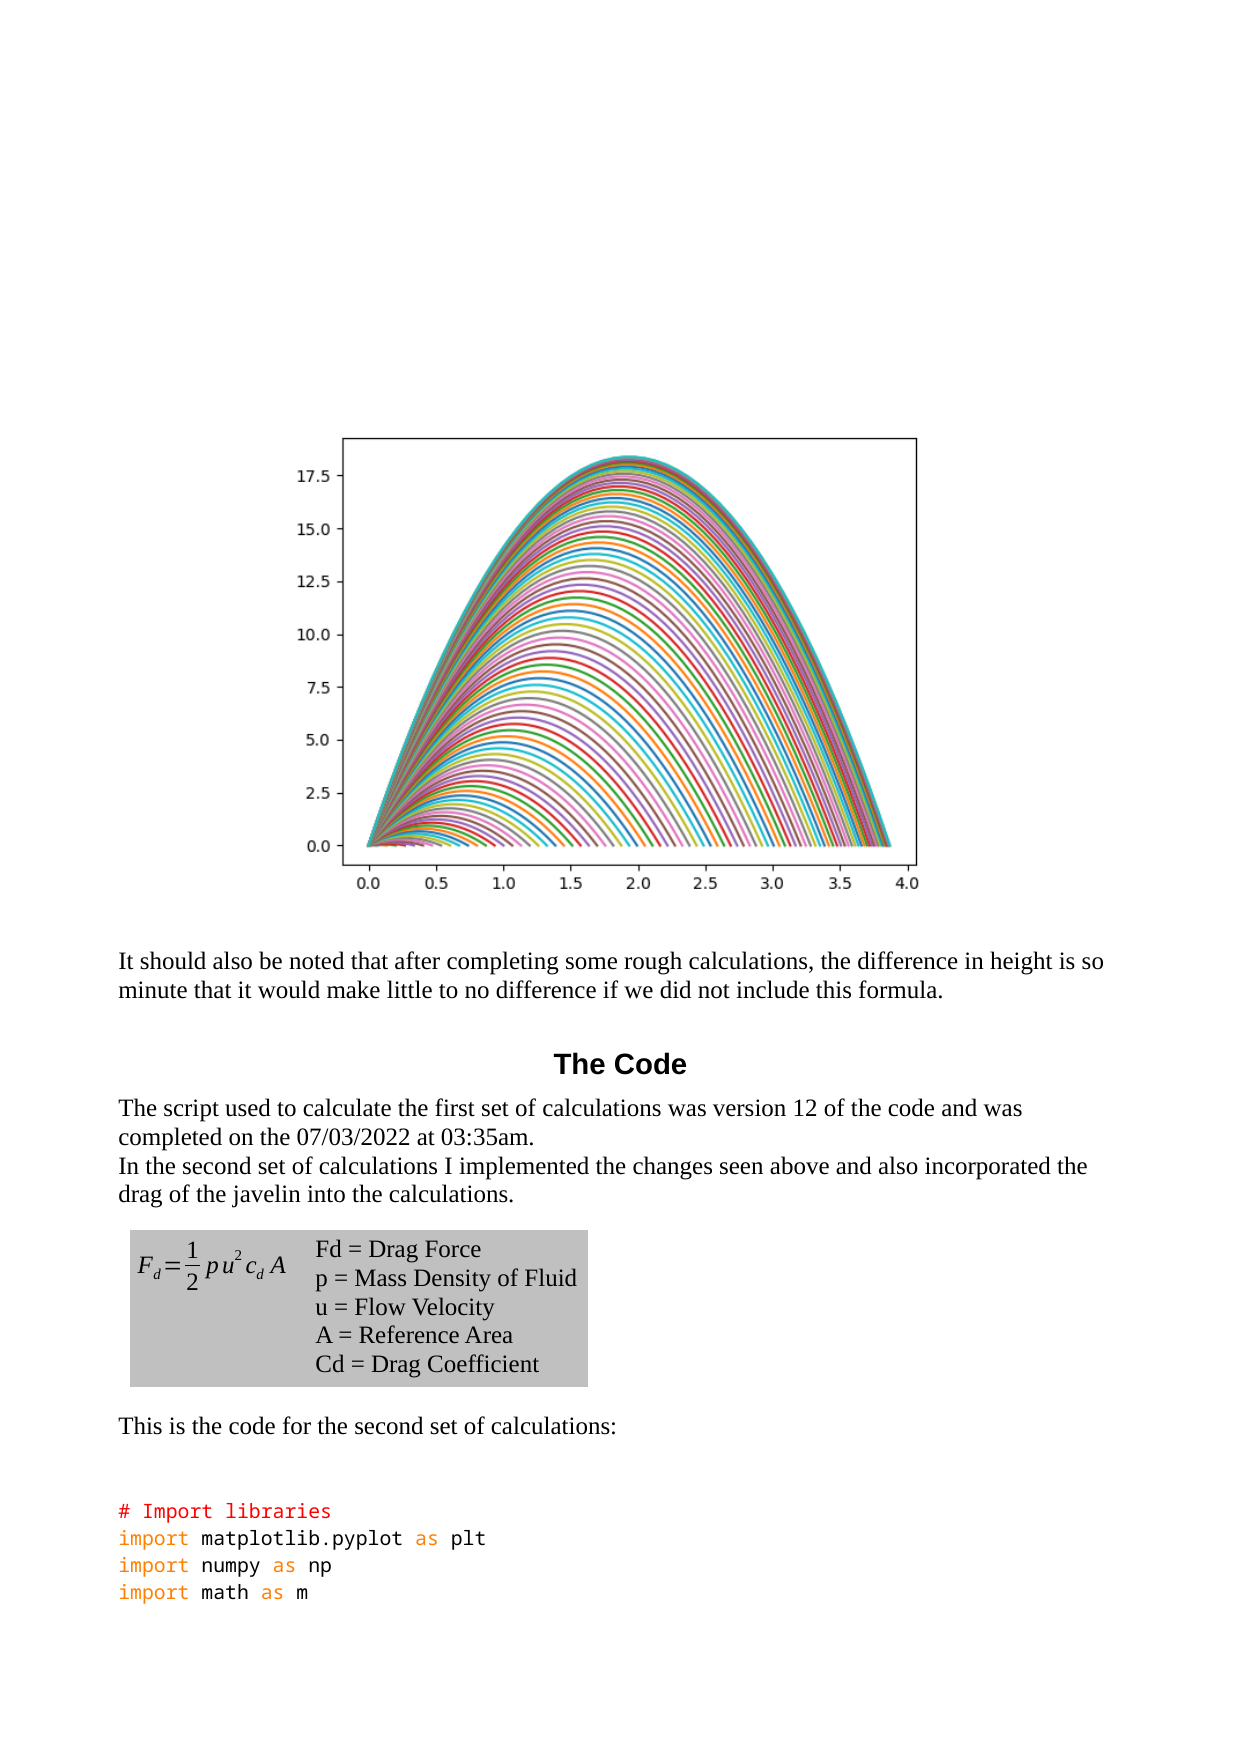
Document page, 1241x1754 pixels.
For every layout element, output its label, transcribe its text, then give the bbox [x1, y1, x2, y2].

text # Import libraries [118, 1497, 1122, 1524]
text import numpy as np [118, 1551, 1122, 1578]
text It should also be noted that after completing some rough calculations, the difference in height is so minute that it would make little to no difference if we did not include this formula. [118, 946, 1122, 1004]
text This is the code for the second set of calculations: [118, 1411, 1122, 1440]
subtitle The Code [118, 1047, 1122, 1081]
picture [250, 371, 990, 926]
text The script used to calculate the first set of calculations was version 12 of the code and was completed on the 07/03/2022 at 03:35am. [118, 1093, 1122, 1151]
text import matplotlib.pyplot as plt [118, 1524, 1122, 1551]
text In the second set of calculations I implemented the changes seen above and also incorporated the drag of the javelin into the calculations. [118, 1151, 1122, 1208]
text import math as m [118, 1578, 1122, 1605]
